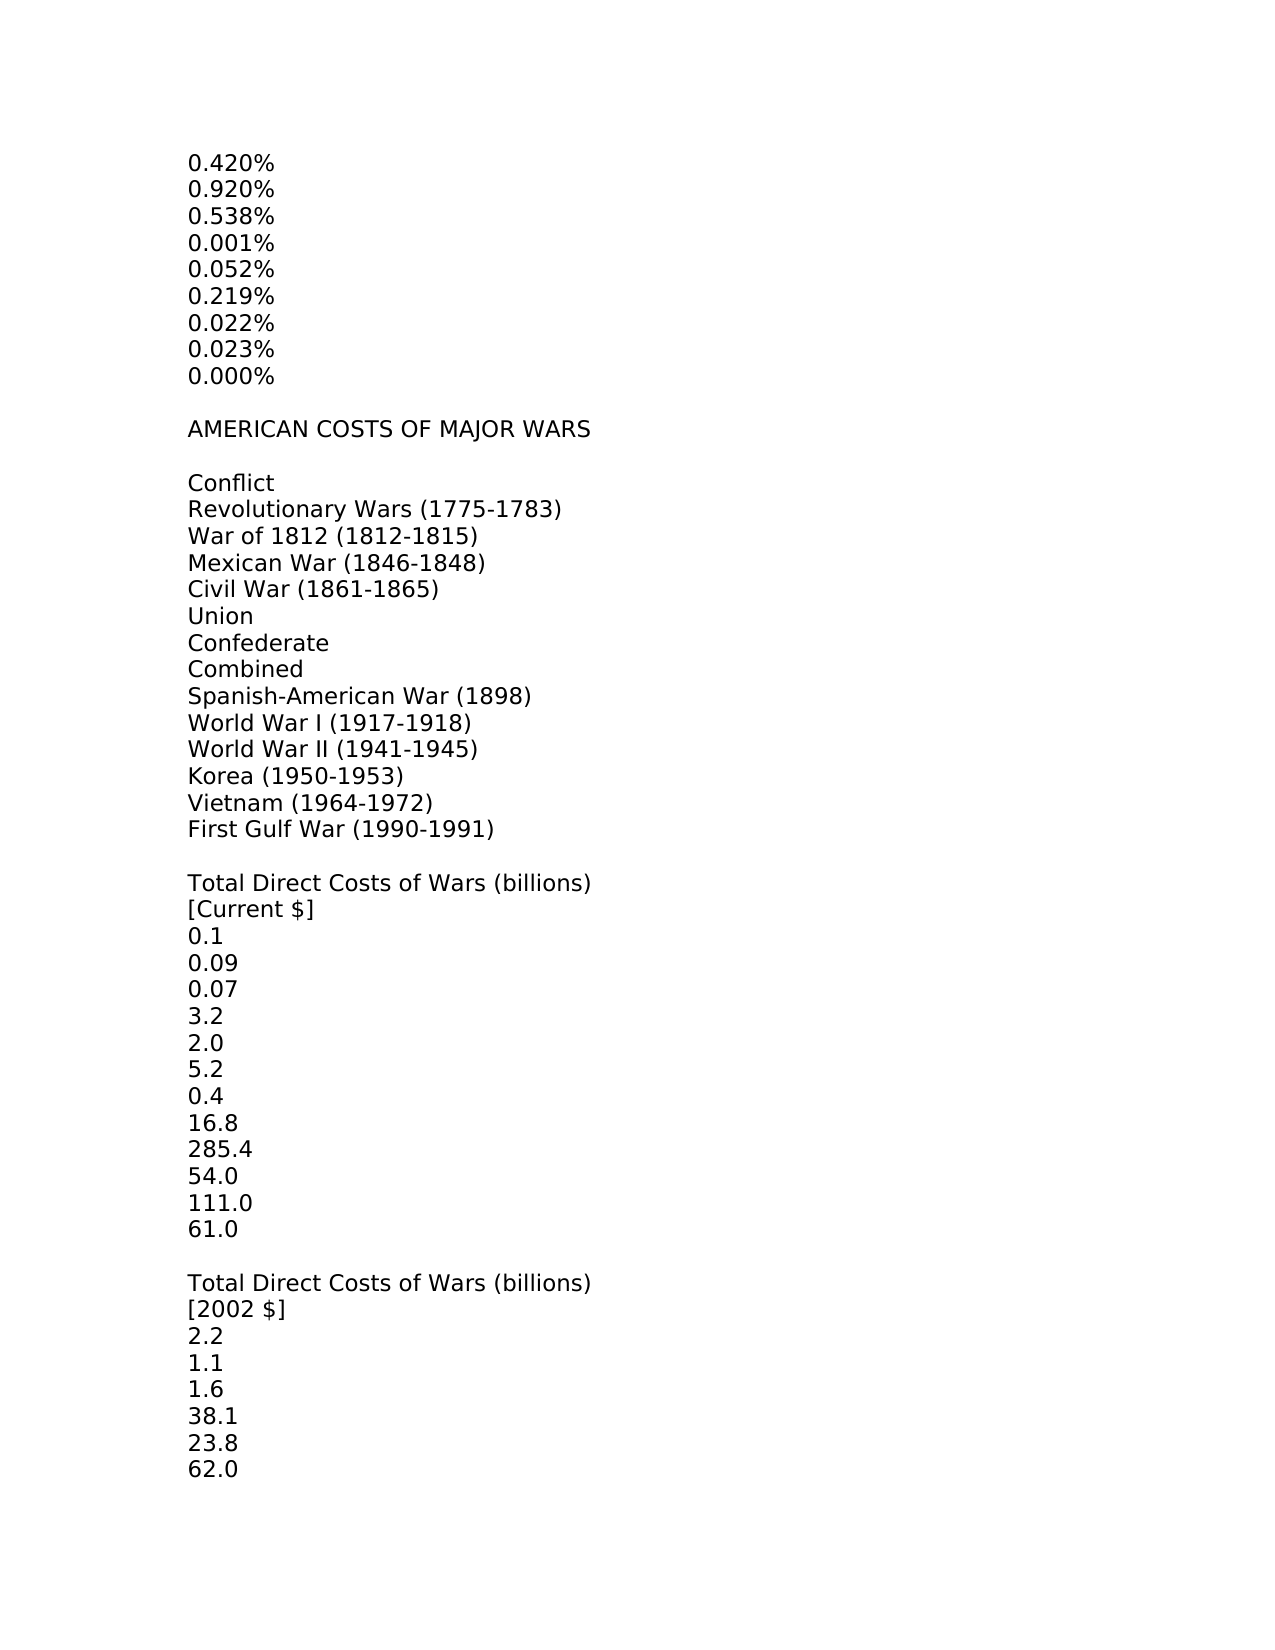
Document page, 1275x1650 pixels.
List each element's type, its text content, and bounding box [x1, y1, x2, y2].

text Total Direct Costs of Wars (billions) [187, 870, 1087, 897]
text 0.219% [187, 283, 1087, 310]
text 0.920% [187, 177, 1087, 203]
text World War II (1941-1945) [187, 737, 1087, 763]
text World War I (1917-1918) [187, 710, 1087, 737]
text 16.8 [187, 1110, 1087, 1137]
text 0.052% [187, 257, 1087, 283]
text AMERICAN COSTS OF MAJOR WARS [187, 417, 1087, 443]
text First Gulf War (1990-1991) [187, 817, 1087, 843]
text War of 1812 (1812-1815) [187, 523, 1087, 550]
text 38.1 [187, 1403, 1087, 1430]
text 0.000% [187, 363, 1087, 390]
text Union [187, 603, 1087, 630]
text Combined [187, 657, 1087, 683]
text 2.2 [187, 1323, 1087, 1350]
text 0.1 [187, 923, 1087, 950]
text 0.023% [187, 337, 1087, 363]
text 285.4 [187, 1137, 1087, 1163]
text Mexican War (1846-1848) [187, 550, 1087, 577]
text Confederate [187, 630, 1087, 657]
text 0.001% [187, 230, 1087, 257]
text 0.022% [187, 310, 1087, 337]
text 1.6 [187, 1377, 1087, 1403]
text [2002 $] [187, 1297, 1087, 1323]
text Revolutionary Wars (1775-1783) [187, 497, 1087, 523]
text 1.1 [187, 1350, 1087, 1377]
text 0.07 [187, 977, 1087, 1003]
text 0.4 [187, 1083, 1087, 1110]
text Civil War (1861-1865) [187, 577, 1087, 603]
text 62.0 [187, 1457, 1087, 1483]
text 0.538% [187, 203, 1087, 230]
text 0.09 [187, 950, 1087, 977]
text 61.0 [187, 1217, 1087, 1243]
text 2.0 [187, 1030, 1087, 1057]
text Korea (1950-1953) [187, 763, 1087, 790]
text 3.2 [187, 1003, 1087, 1030]
text Vietnam (1964-1972) [187, 790, 1087, 817]
text 23.8 [187, 1430, 1087, 1457]
text Spanish-American War (1898) [187, 683, 1087, 710]
text 0.420% [187, 150, 1087, 177]
text [Current $] [187, 897, 1087, 923]
text 54.0 [187, 1163, 1087, 1190]
text 5.2 [187, 1057, 1087, 1083]
text Conflict [187, 470, 1087, 497]
text 111.0 [187, 1190, 1087, 1217]
text Total Direct Costs of Wars (billions) [187, 1270, 1087, 1297]
